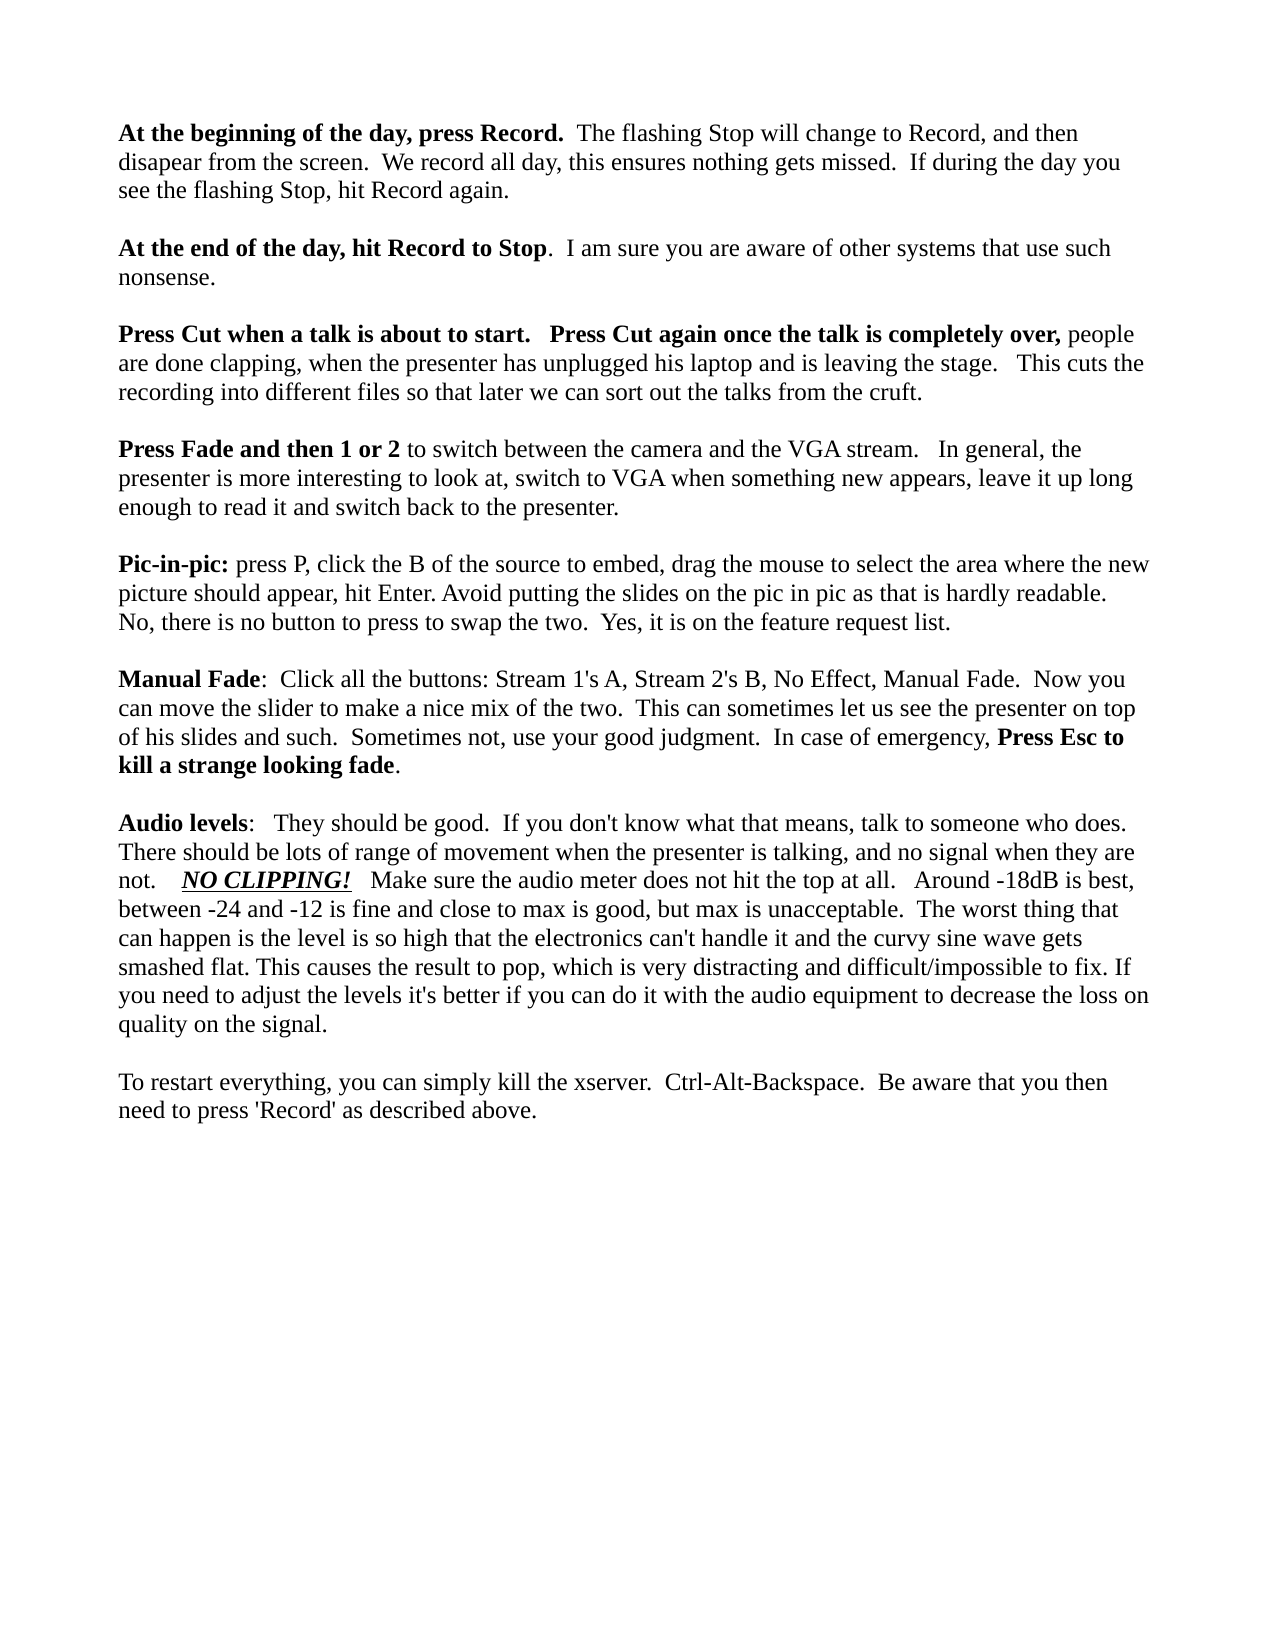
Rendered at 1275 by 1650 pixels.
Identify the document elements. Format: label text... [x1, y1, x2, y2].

text Press Fade and then 1 or 2 to switch between the camera and the VGA stream. In general, the presenter is more interesting to look at, switch to VGA when something new appears, leave it up long enough to read it and switch back to the presenter. [118, 434, 1157, 521]
text At the end of the day, hit Record to Stop. I am sure you are aware of other systems that use such nonsense. [118, 233, 1157, 291]
text Pic-in-pic: press P, click the B of the source to embed, drag the mouse to select the area where the new picture should appear, hit Enter. Avoid putting the slides on the pic in pic as that is hardly readable. No, there is no button to press to swap the two. Yes, it is on the feature request list. [118, 549, 1157, 636]
text Manual Fade: Click all the buttons: Stream 1's A, Stream 2's B, No Effect, Manual Fade. Now you can move the slider to make a nice mix of the two. This can sometimes let us see the presenter on top of his slides and such. Sometimes not, use your good judgment. In case of emergency, Press Esc to kill a strange looking fade. [118, 664, 1157, 779]
text There should be lots of range of movement when the presenter is talking, and no signal when they are not. NO CLIPPING! Make sure the audio meter does not hit the top at all. Around -18dB is best, between -24 and -12 is fine and close to max is good, but max is unacceptable. The worst thing that can happen is the level is so high that the electronics can't handle it and the curvy sine wave gets smashed flat. This causes the result to pop, which is very distracting and difficult/impossible to fix. If you need to adjust the levels it's better if you can do it with the audio equipment to decrease the loss on quality on the signal. [118, 837, 1157, 1038]
text To restart everything, you can simply kill the xserver. Ctrl-Alt-Backspace. Be aware that you then need to press 'Record' as described above. [118, 1067, 1157, 1124]
text Audio levels: They should be good. If you don't know what that means, talk to someone who does. [118, 808, 1157, 837]
text At the beginning of the day, press Record. The flashing Stop will change to Record, and then disapear from the screen. We record all day, this ensures nothing gets missed. If during the day you see the flashing Stop, hit Record again. [118, 118, 1157, 204]
text Press Cut when a talk is about to start. Press Cut again once the talk is completely over, people are done clapping, when the presenter has unplugged his laptop and is leaving the stage. This cuts the recording into different files so that later we can sort out the talks from the cruft. [118, 319, 1157, 406]
